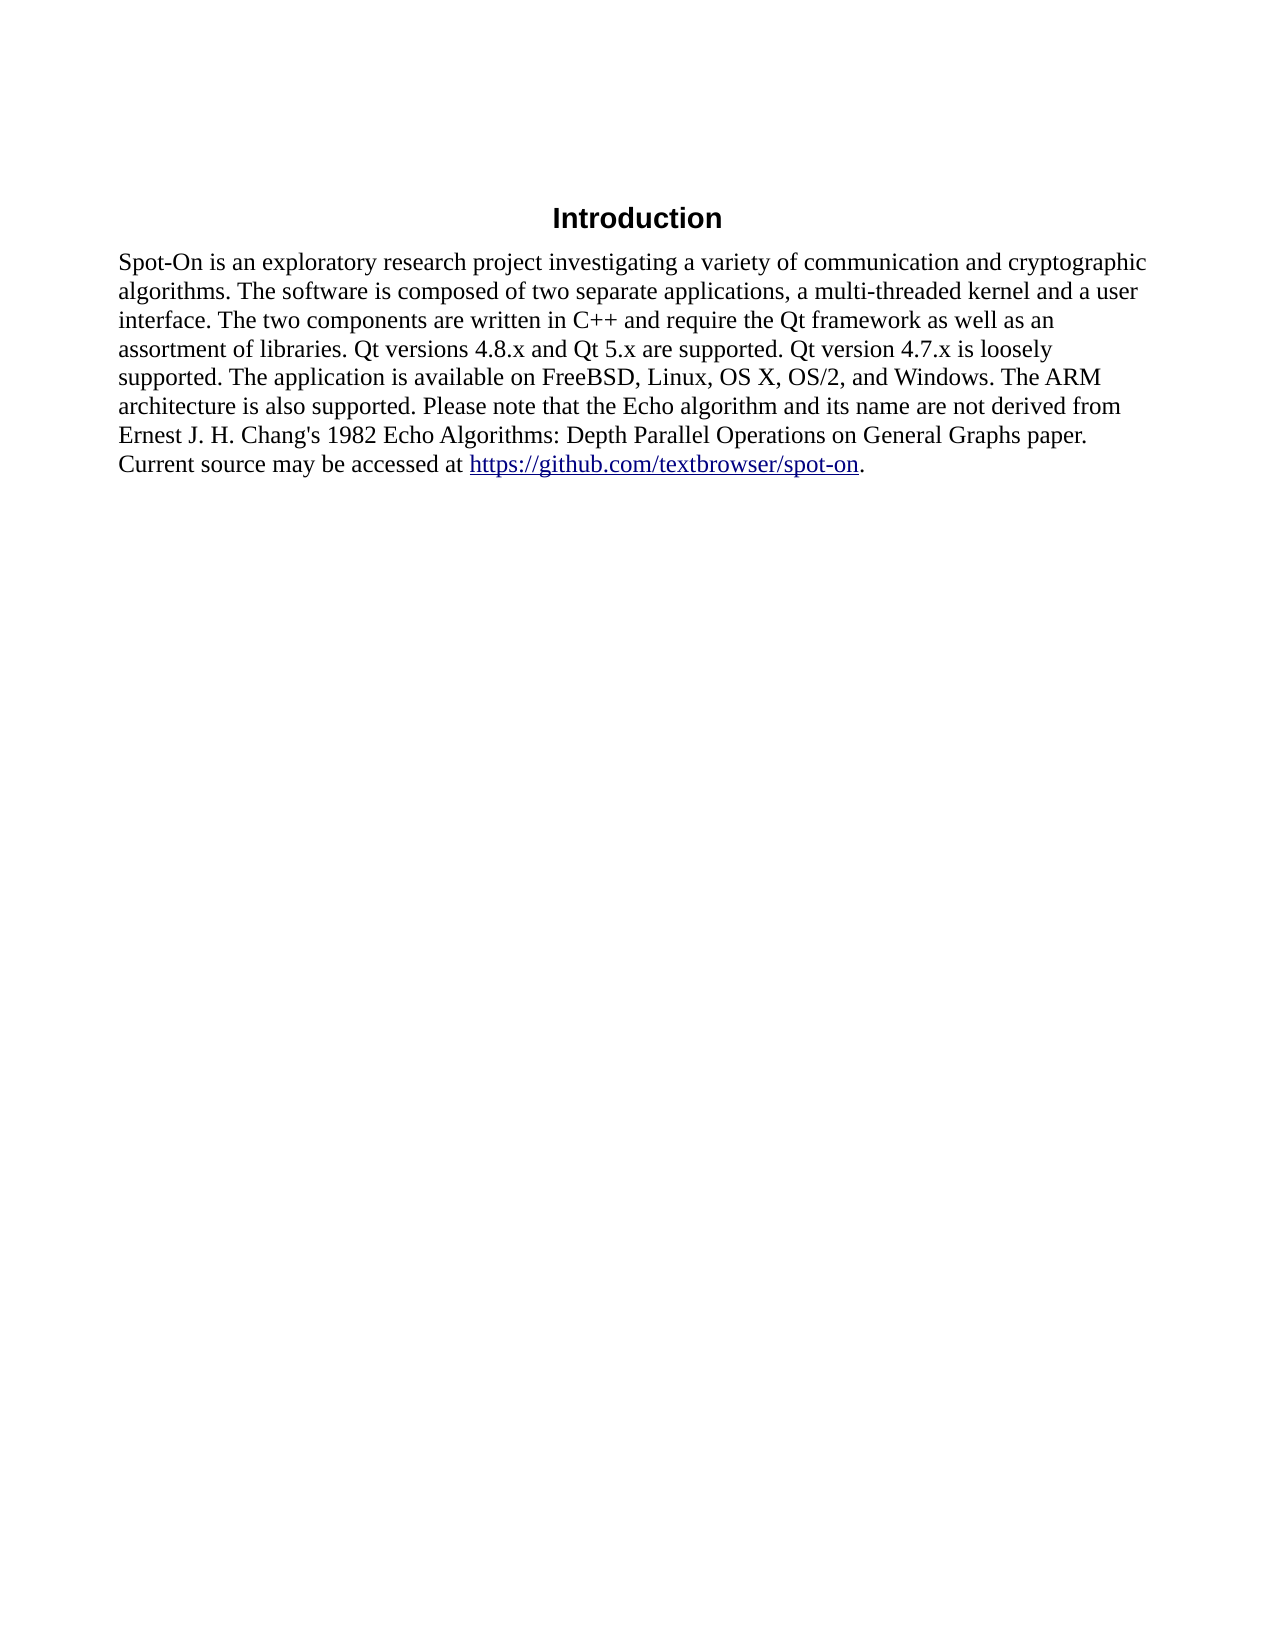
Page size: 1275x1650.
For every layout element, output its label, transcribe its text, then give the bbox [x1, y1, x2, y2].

subtitle Introduction [118, 201, 1157, 235]
text Spot-On is an exploratory research project investigating a variety of communication and cryptographic algorithms. The software is composed of two separate applications, a multi-threaded kernel and a user interface. The two components are written in C++ and require the Qt framework as well as an assortment of libraries. Qt versions 4.8.x and Qt 5.x are supported. Qt version 4.7.x is loosely supported. The application is available on FreeBSD, Linux, OS X, OS/2, and Windows. The ARM architecture is also supported. Please note that the Echo algorithm and its name are not derived from Ernest J. H. Chang's 1982 Echo Algorithms: Depth Parallel Operations on General Graphs paper. Current source may be accessed at https://github.com/textbrowser/spot-on. [118, 247, 1157, 477]
